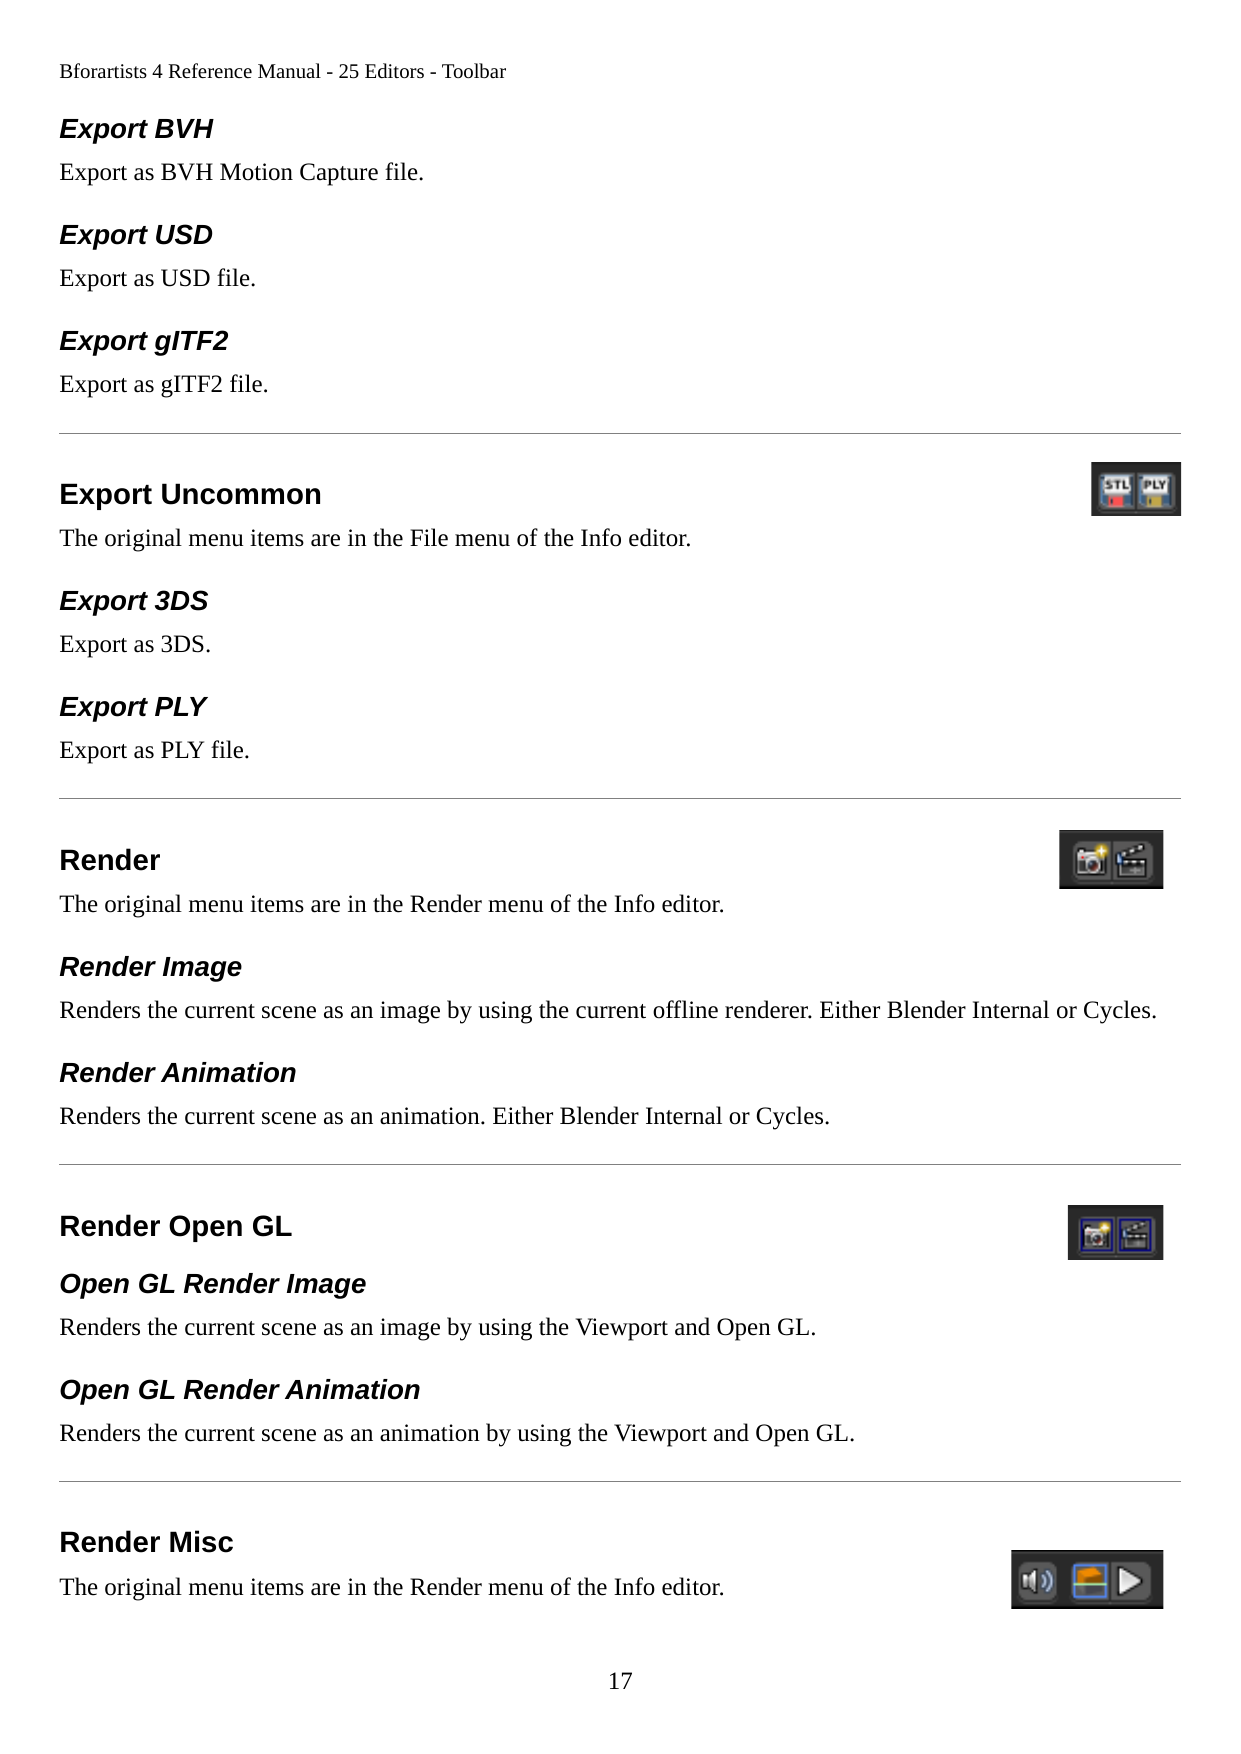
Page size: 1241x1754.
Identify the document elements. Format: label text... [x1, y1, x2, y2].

text Renders the current scene as an image by using the Viewport and Open GL. [59, 1312, 1181, 1340]
picture [1067, 1205, 1164, 1260]
picture [1011, 1550, 1164, 1609]
text Export as USD file. [59, 263, 1181, 292]
subtitle Export PLY [59, 690, 1181, 722]
subtitle Render [59, 843, 1059, 876]
text Renders the current scene as an animation. Either Blender Internal or Cycles. [59, 1101, 1181, 1129]
subtitle Open GL Render Animation [59, 1373, 1181, 1405]
subtitle Export 3DS [59, 584, 1181, 616]
subtitle Export USD [59, 218, 1181, 250]
subtitle Render Open GL [59, 1208, 1067, 1242]
subtitle [1164, 1208, 1181, 1242]
text Export as PLY file. [59, 735, 1181, 763]
subtitle Render Misc [59, 1525, 1181, 1559]
text Export as 3DS. [59, 629, 1181, 658]
text Export as BVH Motion Capture file. [59, 157, 1181, 186]
subtitle Export gITF2 [59, 324, 1181, 356]
text The original menu items are in the Render menu of the Info editor. [59, 889, 1181, 918]
text Export as gITF2 file. [59, 369, 1181, 398]
subtitle Export Uncommon [59, 477, 1091, 510]
subtitle Render Animation [59, 1056, 1181, 1088]
text Renders the current scene as an animation by using the Viewport and Open GL. [59, 1418, 1181, 1446]
text Renders the current scene as an image by using the current offline renderer. Either Blender Internal or Cycles. [59, 995, 1181, 1023]
text The original menu items are in the Render menu of the Info editor. [59, 1572, 1011, 1600]
text The original menu items are in the File menu of the Info editor. [59, 523, 1181, 552]
picture [1091, 462, 1182, 516]
subtitle [1164, 843, 1181, 876]
subtitle Export BVH [59, 113, 1181, 144]
subtitle Open GL Render Image [59, 1267, 1181, 1299]
subtitle Render Image [59, 950, 1181, 982]
picture [1059, 830, 1164, 889]
